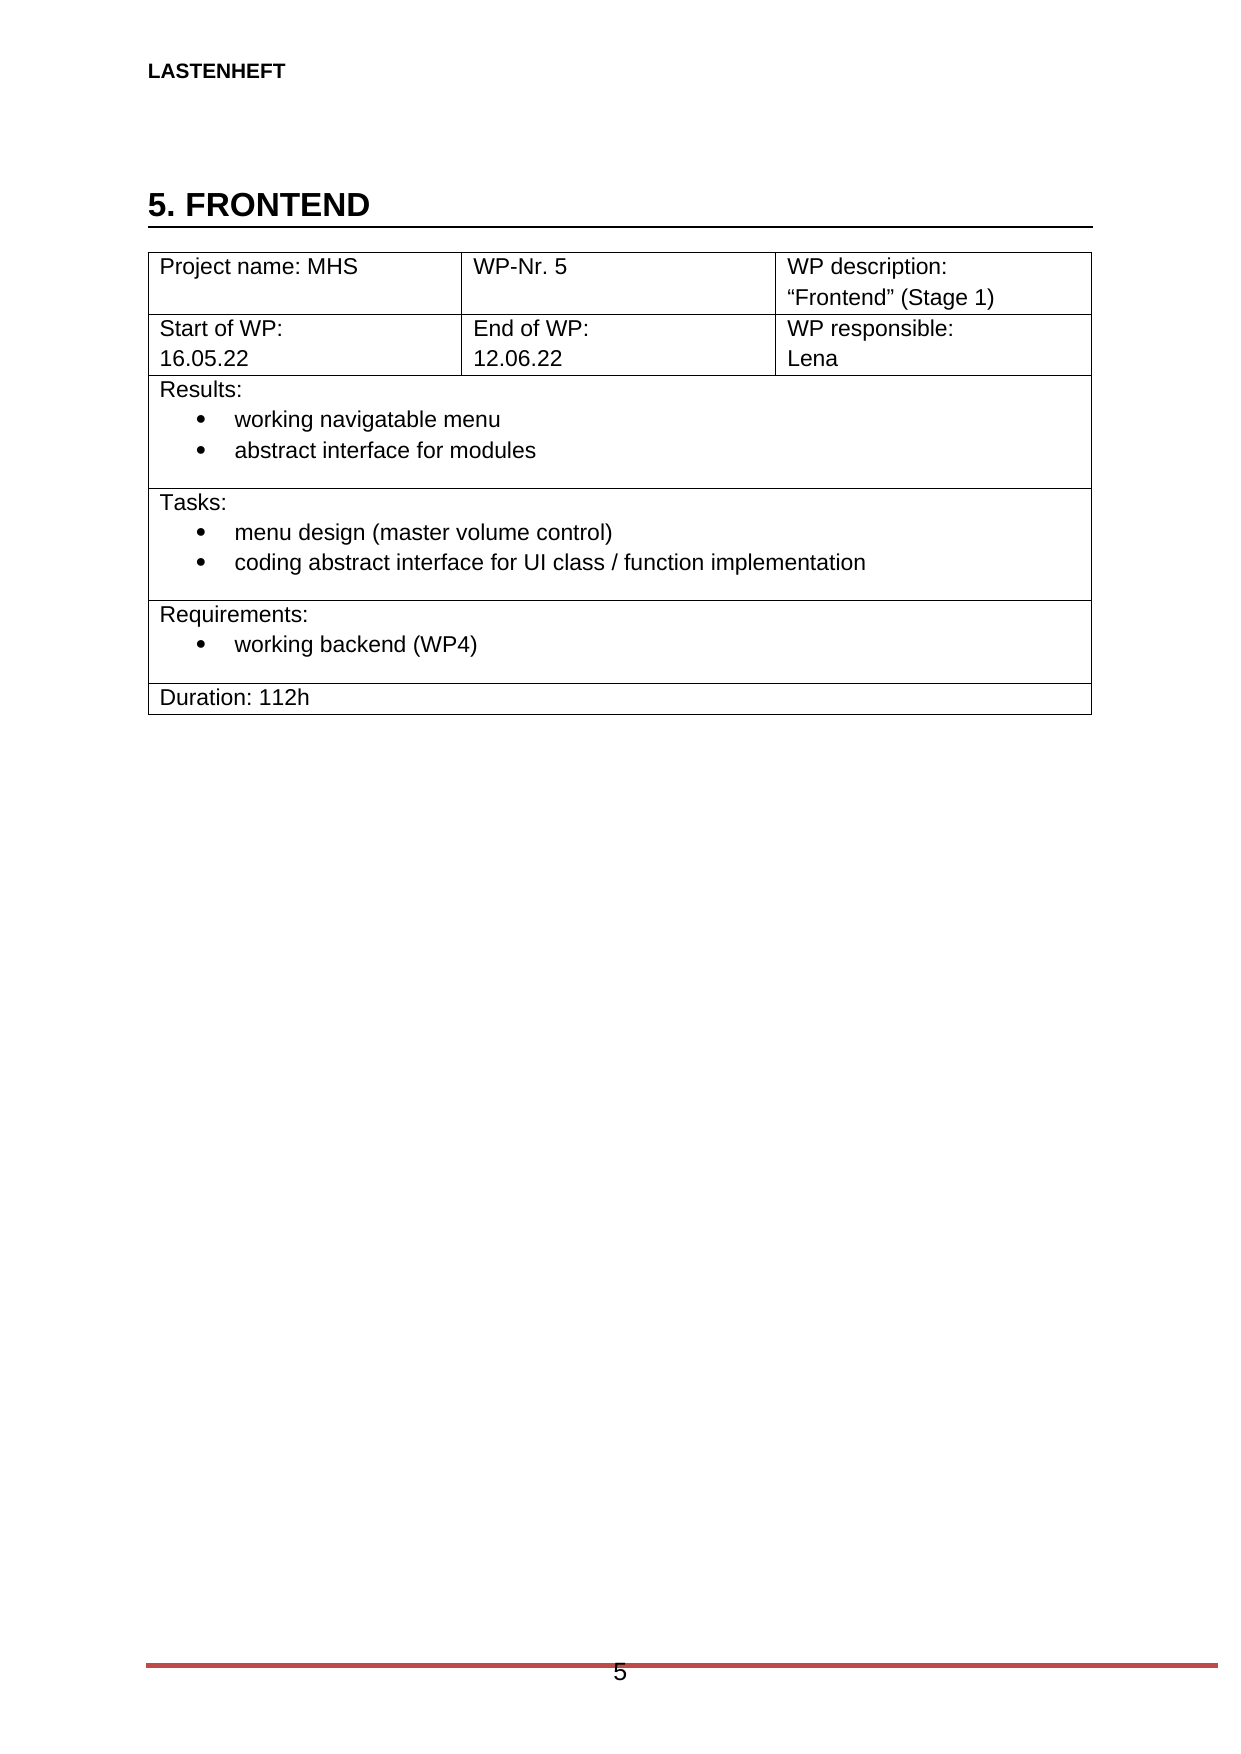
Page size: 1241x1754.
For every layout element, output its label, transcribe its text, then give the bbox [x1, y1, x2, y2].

table_cell Start of WP: 16.05.22 [149, 315, 461, 375]
table_header WP description: “Frontend” (Stage 1) [776, 253, 1091, 314]
table_cell Tasks: menu design (master volume control) coding abstract interface for UI class / function implementation [149, 489, 1091, 600]
table_cell [462, 684, 1091, 714]
table_cell Results: working navigatable menu abstract interface for modules [149, 376, 1091, 488]
table_cell WP responsible: Lena [776, 315, 1091, 375]
subtitle Frontend [148, 185, 1093, 226]
table_cell Requirements: working backend (WP4) [149, 601, 1091, 682]
table_header WP-Nr. 5 [462, 253, 775, 314]
table_cell Duration: 112h [149, 684, 462, 714]
table_header Project name: MHS [149, 253, 461, 314]
table_cell End of WP: 12.06.22 [462, 315, 775, 375]
